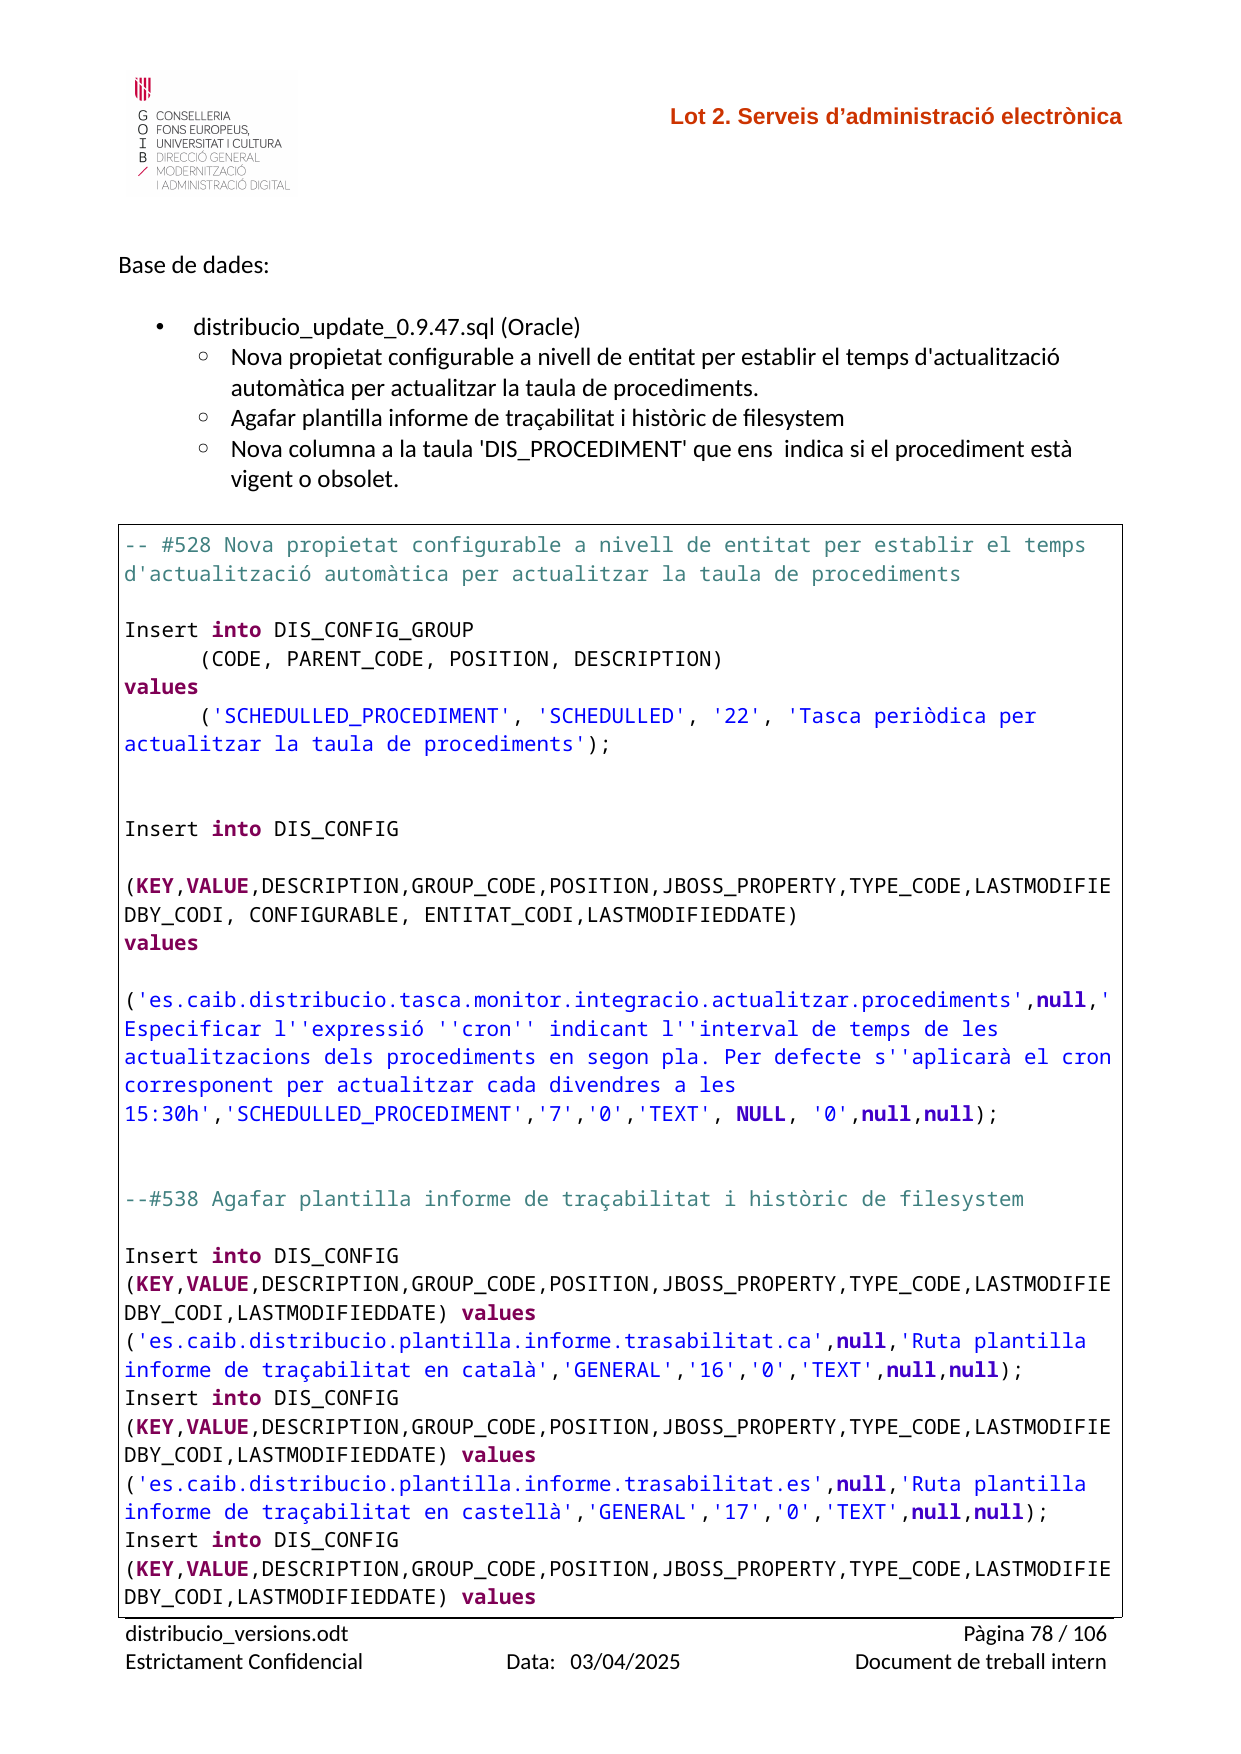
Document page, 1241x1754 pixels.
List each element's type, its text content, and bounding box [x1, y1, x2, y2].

list Nova propietat configurable a nivell de entitat per establir el temps d'actualització automàtica per actualitzar la taula de procediments. [193, 341, 1122, 402]
list distribucio_update_0.9.47.sql (Oracle) [156, 311, 1122, 341]
picture [126, 70, 299, 197]
list Agafar plantilla informe de traçabilitat i històric de filesystem [193, 402, 1122, 433]
list Nova columna a la taula 'DIS_PROCEDIMENT' que ens indica si el procediment està vigent o obsolet. [193, 433, 1122, 494]
table_header -- #528 Nova propietat configurable a nivell de entitat per establir el temps d'actualització automàtica per actualitzar la taula de procediments Insert into DIS_CONFIG_GROUP (CODE, PARENT_CODE, POSITION, DESCRIPTION) values ('SCHEDULLED_PROCEDIMENT', 'SCHEDULLED', '22', 'Tasca periòdica per actualitzar la taula de procediments'); Insert into DIS_CONFIG (KEY,VALUE,DESCRIPTION,GROUP_CODE,POSITION,JBOSS_PROPERTY,TYPE_CODE,LASTMODIFIEDBY_CODI, CONFIGURABLE, ENTITAT_CODI,LASTMODIFIEDDATE) values ('es.caib.distribucio.tasca.monitor.integracio.actualitzar.procediments',null,'Especificar l''expressió ''cron'' indicant l''interval de temps de les actualitzacions dels procediments en segon pla. Per defecte s''aplicarà el cron corresponent per actualitzar cada divendres a les 15:30h','SCHEDULLED_PROCEDIMENT','7','0','TEXT', NULL, '0',null,null); --#538 Agafar plantilla informe de traçabilitat i històric de filesystem Insert into DIS_CONFIG (KEY,VALUE,DESCRIPTION,GROUP_CODE,POSITION,JBOSS_PROPERTY,TYPE_CODE,LASTMODIFIEDBY_CODI,LASTMODIFIEDDATE) values ('es.caib.distribucio.plantilla.informe.trasabilitat.ca',null,'Ruta plantilla informe de traçabilitat en català','GENERAL','16','0','TEXT',null,null); Insert into DIS_CONFIG (KEY,VALUE,DESCRIPTION,GROUP_CODE,POSITION,JBOSS_PROPERTY,TYPE_CODE,LASTMODIFIEDBY_CODI,LASTMODIFIEDDATE) values ('es.caib.distribucio.plantilla.informe.trasabilitat.es',null,'Ruta plantilla informe de traçabilitat en castellà','GENERAL','17','0','TEXT',null,null); Insert into DIS_CONFIG (KEY,VALUE,DESCRIPTION,GROUP_CODE,POSITION,JBOSS_PROPERTY,TYPE_CODE,LASTMODIFIEDBY_CODI,LASTMODIFIEDDATE) values [119, 525, 1122, 1617]
text Base de dades: [118, 250, 1122, 280]
